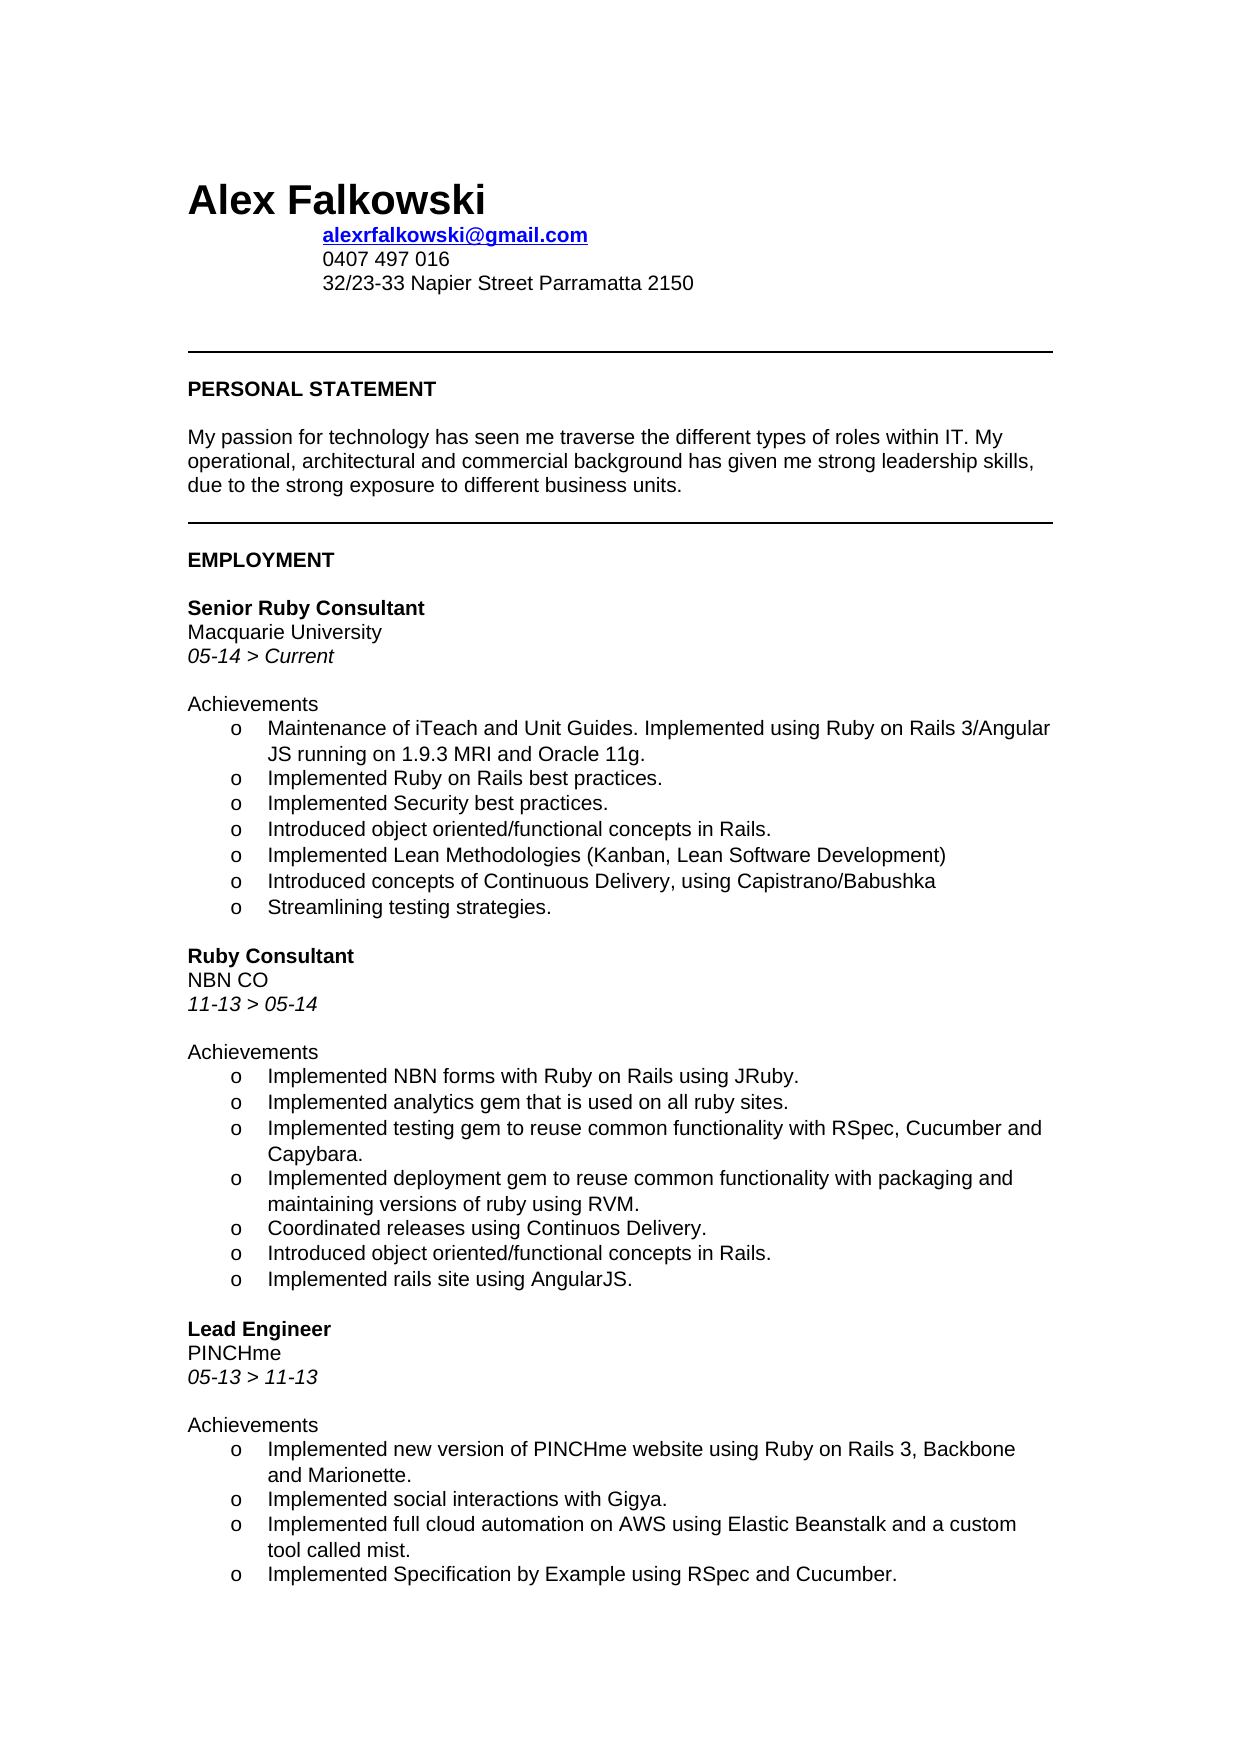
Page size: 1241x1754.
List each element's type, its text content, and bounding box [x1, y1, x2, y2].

list Implemented deployment gem to reuse common functionality with packaging and maintaining versions of ruby using RVM. [230, 1166, 1053, 1215]
text Achievements [187, 692, 1053, 716]
list Implemented Lean Methodologies (Kanban, Lean Software Development) [230, 843, 1053, 869]
list Streamlining testing strategies. [230, 894, 1053, 920]
list Introduced object oriented/functional concepts in Rails. [230, 817, 1053, 843]
list Implemented full cloud automation on AWS using Elastic Beanstalk and a custom tool called mist. [230, 1512, 1053, 1562]
text PERSONAL STATEMENT [187, 377, 1053, 401]
text 05-14 > Current [187, 644, 1053, 668]
text Macquarie University [187, 620, 1053, 644]
list Implemented testing gem to reuse common functionality with RSpec, Cucumber and Capybara. [230, 1116, 1053, 1166]
text NBN CO [187, 968, 1053, 992]
text Ruby Consultant [187, 944, 1053, 968]
list Introduced concepts of Continuous Delivery, using Capistrano/Babushka [230, 869, 1053, 894]
text 11-13 > 05-14 [187, 992, 1053, 1016]
text Achievements [187, 1413, 1053, 1437]
list Implemented Security best practices. [230, 791, 1053, 817]
text My passion for technology has seen me traverse the different types of roles within IT. My operational, architectural and commercial background has given me strong leadership skills, due to the strong exposure to different business units. [187, 424, 1053, 496]
list Implemented social interactions with Gigya. [230, 1486, 1053, 1512]
text PINCHme [187, 1341, 1053, 1365]
text Achievements [187, 1040, 1053, 1064]
text Lead Engineer [187, 1317, 1053, 1341]
list Implemented NBN forms with Ruby on Rails using JRuby. [230, 1064, 1053, 1090]
list Implemented Specification by Example using RSpec and Cucumber. [230, 1562, 1053, 1588]
subtitle Alex Falkowski alexrfalkowski@gmail.com 0407 497 016 32/23-33 Napier Street Parramatta 2150 [187, 175, 1053, 295]
text 05-13 > 11-13 [187, 1365, 1053, 1389]
list Implemented Ruby on Rails best practices. [230, 765, 1053, 791]
list Implemented analytics gem that is used on all ruby sites. [230, 1090, 1053, 1116]
subtitle EMPLOYMENT [187, 548, 1053, 572]
list Implemented new version of PINCHme website using Ruby on Rails 3, Backbone and Marionette. [230, 1437, 1053, 1486]
list Introduced object oriented/functional concepts in Rails. [230, 1241, 1053, 1267]
text Senior Ruby Consultant [187, 596, 1053, 620]
list Coordinated releases using Continuos Delivery. [230, 1215, 1053, 1241]
list Maintenance of iTeach and Unit Guides. Implemented using Ruby on Rails 3/Angular JS running on 1.9.3 MRI and Oracle 11g. [230, 716, 1053, 765]
list Implemented rails site using AngularJS. [230, 1267, 1053, 1293]
